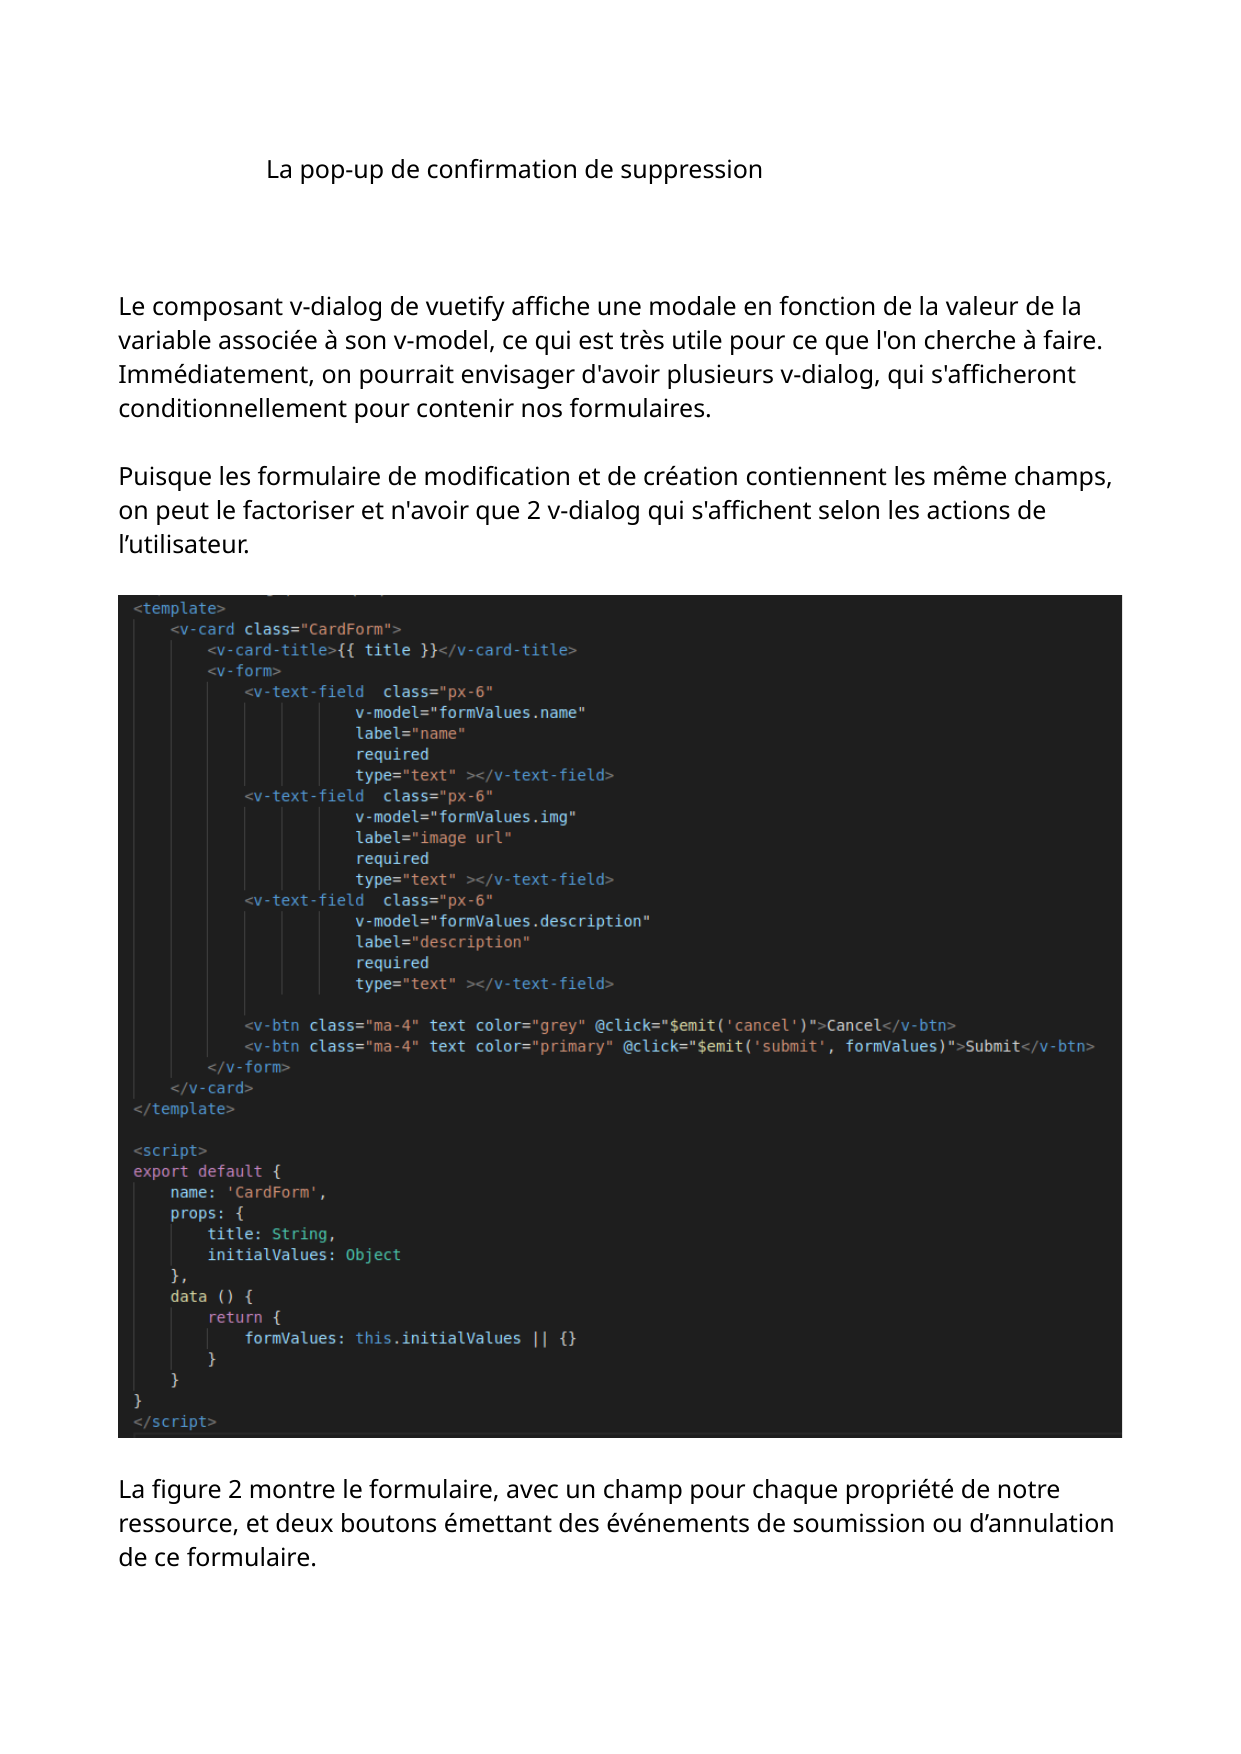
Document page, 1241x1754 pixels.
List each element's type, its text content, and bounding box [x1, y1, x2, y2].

text La figure 2 montre le formulaire, avec un champ pour chaque propriété de notre ressource, et deux boutons émettant des événements de soumission ou d’annulation de ce formulaire. [118, 1472, 1122, 1574]
text Le composant v-dialog de vuetify affiche une modale en fonction de la valeur de la variable associée à son v-model, ce qui est très utile pour ce que l'on cherche à faire. Immédiatement, on pourrait envisager d'avoir plusieurs v-dialog, qui s'afficheront conditionnellement pour contenir nos formulaires. [118, 288, 1122, 425]
text La pop-up de confirmation de suppression [118, 118, 1122, 186]
text Puisque les formulaire de modification et de création contiennent les même champs, on peut le factoriser et n'avoir que 2 v-dialog qui s'affichent selon les actions de l’utilisateur. [118, 459, 1122, 595]
picture [118, 595, 1123, 1438]
